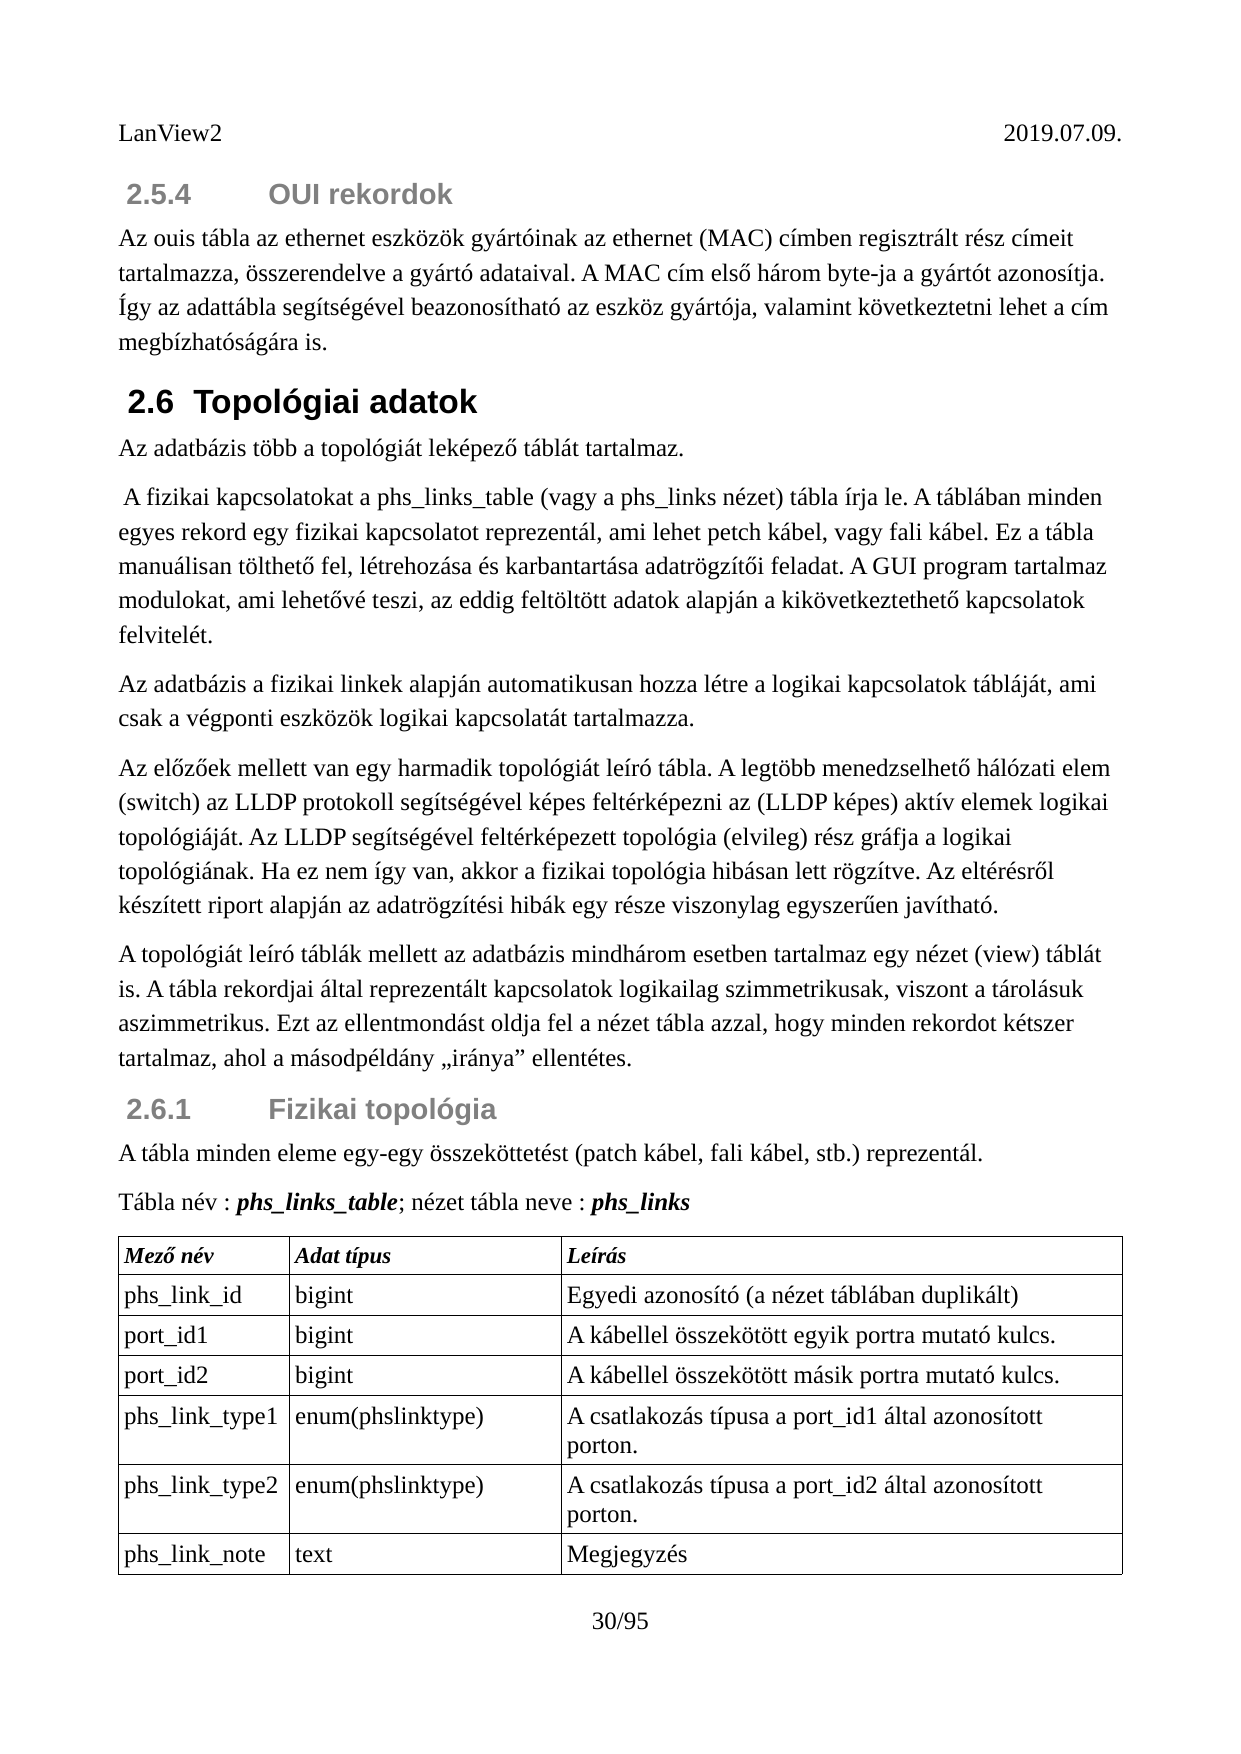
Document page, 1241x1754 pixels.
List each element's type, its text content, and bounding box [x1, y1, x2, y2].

table_cell Megjegyzés [562, 1534, 1122, 1573]
table_cell port_id2 [119, 1356, 289, 1395]
table_cell bigint [290, 1316, 561, 1355]
table_cell text [290, 1534, 561, 1573]
table_header Leírás [562, 1237, 1122, 1274]
table_cell A csatlakozás típusa a port_id1 által azonosított porton. [562, 1396, 1122, 1464]
text A tábla minden eleme egy-egy összeköttetést (patch kábel, fali kábel, stb.) reprezentál. [118, 1138, 1122, 1167]
table_cell phs_link_note [119, 1534, 289, 1573]
table_cell enum(phslinktype) [290, 1396, 561, 1464]
text Az adatbázis a fizikai linkek alapján automatikusan hozza létre a logikai kapcsolatok tábláját, ami csak a végponti eszközök logikai kapcsolatát tartalmazza. [118, 669, 1122, 732]
table_header Mező név [119, 1237, 289, 1274]
table_cell bigint [290, 1275, 561, 1314]
table_cell phs_link_type1 [119, 1396, 289, 1464]
table_cell Egyedi azonosító (a nézet táblában duplikált) [562, 1275, 1122, 1314]
subtitle Topológiai adatok [118, 382, 1122, 421]
text Az ouis tábla az ethernet eszközök gyártóinak az ethernet (MAC) címben regisztrált rész címeit tartalmazza, összerendelve a gyártó adataival. A MAC cím első három byte-ja a gyártót azonosítja. Így az adattábla segítségével beazonosítható az eszköz gyártója, valamint következtetni lehet a cím megbízhatóságára is. [118, 223, 1122, 355]
table_cell phs_link_id [119, 1275, 289, 1314]
table_cell enum(phslinktype) [290, 1465, 561, 1533]
text A topológiát leíró táblák mellett az adatbázis mindhárom esetben tartalmaz egy nézet (view) táblát is. A tábla rekordjai által reprezentált kapcsolatok logikailag szimmetrikusak, viszont a tárolásuk aszimmetrikus. Ezt az ellentmondást oldja fel a nézet tábla azzal, hogy minden rekordot kétszer tartalmaz, ahol a másodpéldány „iránya” ellentétes. [118, 939, 1122, 1072]
table_cell A kábellel összekötött másik portra mutató kulcs. [562, 1356, 1122, 1395]
subtitle Fizikai topológia [118, 1092, 1122, 1126]
subtitle OUI rekordok [118, 177, 1122, 211]
table_cell phs_link_type2 [119, 1465, 289, 1533]
text Tábla név : phs_links_table; nézet tábla neve : phs_links [118, 1187, 1122, 1216]
table_cell A kábellel összekötött egyik portra mutató kulcs. [562, 1316, 1122, 1355]
text Az adatbázis több a topológiát leképező táblát tartalmaz. [118, 433, 1122, 462]
text A fizikai kapcsolatokat a phs_links_table (vagy a phs_links nézet) tábla írja le. A táblában minden egyes rekord egy fizikai kapcsolatot reprezentál, ami lehet petch kábel, vagy fali kábel. Ez a tábla manuálisan tölthető fel, létrehozása és karbantartása adatrögzítői feladat. A GUI program tartalmaz modulokat, ami lehetővé teszi, az eddig feltöltött adatok alapján a kikövetkeztethető kapcsolatok felvitelét. [118, 482, 1122, 649]
table_cell A csatlakozás típusa a port_id2 által azonosított porton. [562, 1465, 1122, 1533]
table_cell bigint [290, 1356, 561, 1395]
table_cell port_id1 [119, 1316, 289, 1355]
text Az előzőek mellett van egy harmadik topológiát leíró tábla. A legtöbb menedzselhető hálózati elem (switch) az LLDP protokoll segítségével képes feltérképezni az (LLDP képes) aktív elemek logikai topológiáját. Az LLDP segítségével feltérképezett topológia (elvileg) rész gráfja a logikai topológiának. Ha ez nem így van, akkor a fizikai topológia hibásan lett rögzítve. Az eltérésről készített riport alapján az adatrögzítési hibák egy része viszonylag egyszerűen javítható. [118, 753, 1122, 919]
table_header Adat típus [290, 1237, 561, 1274]
